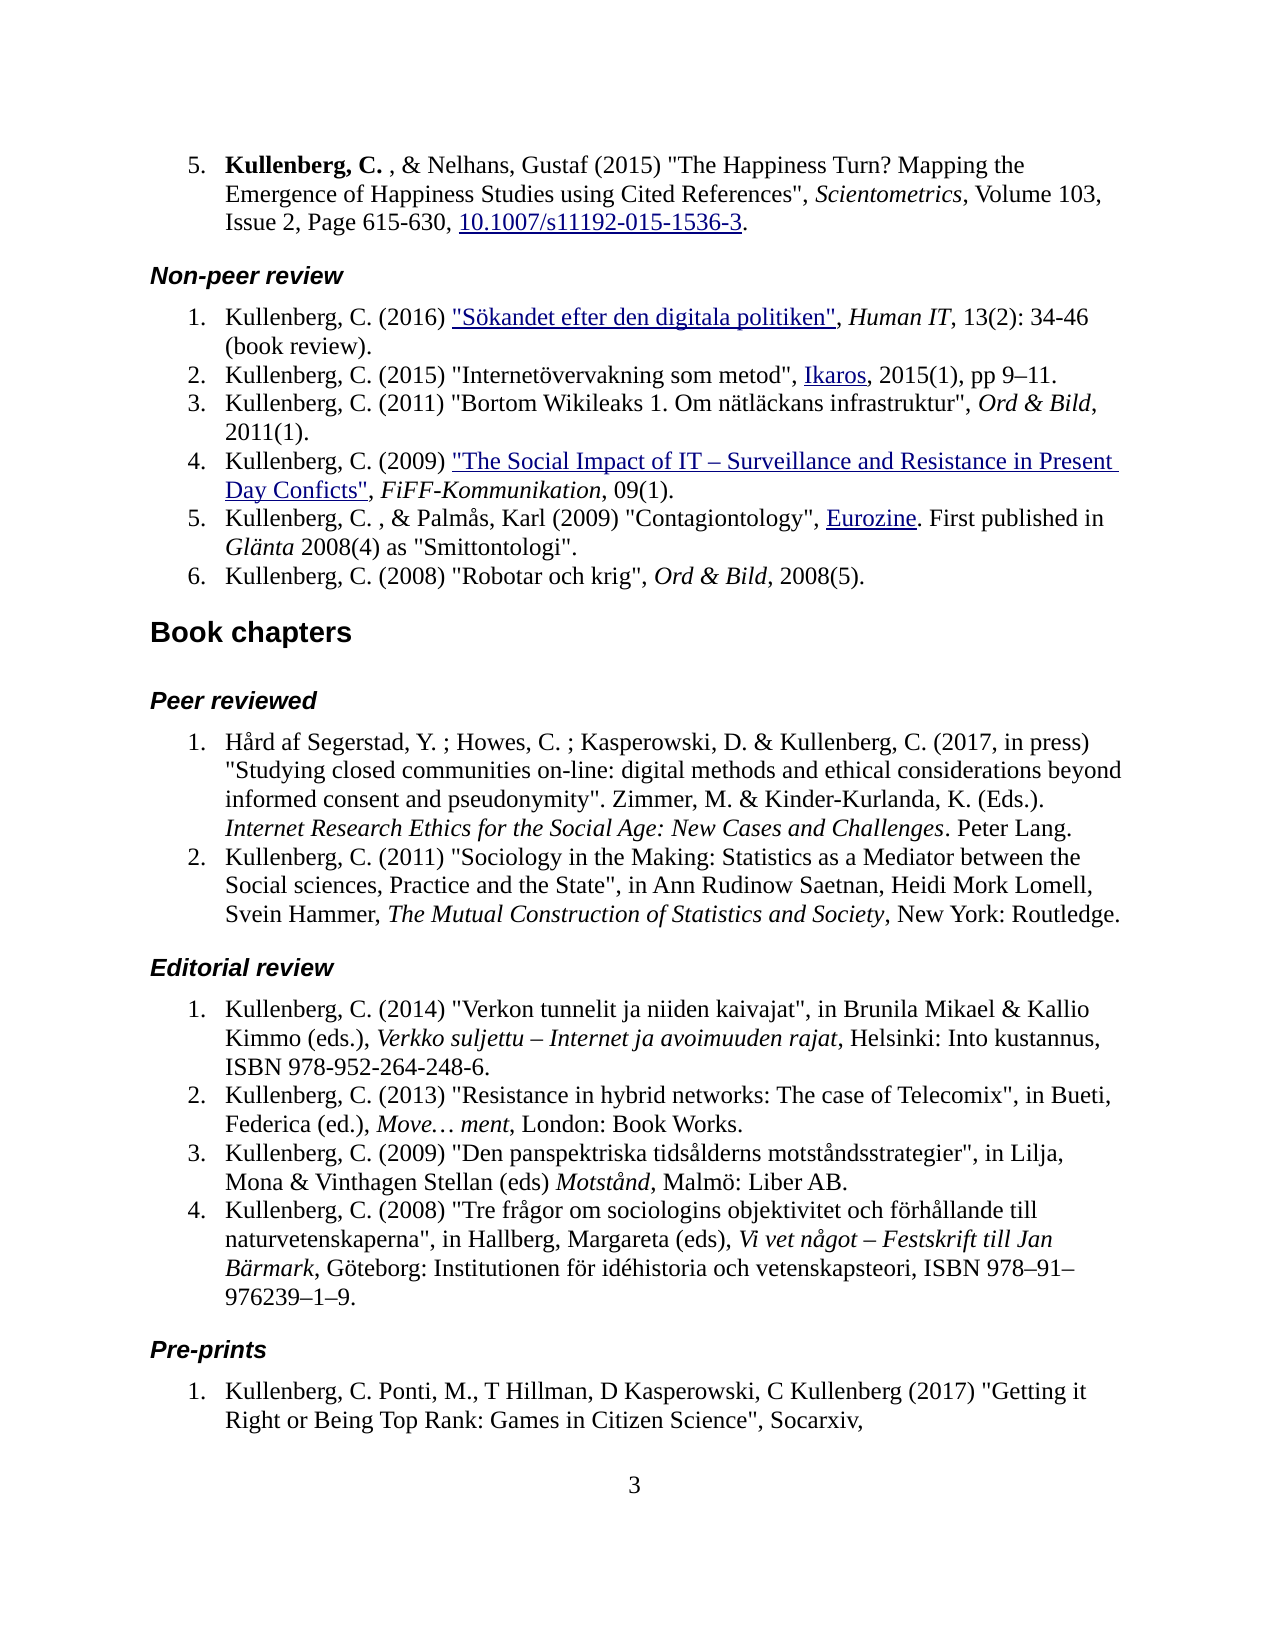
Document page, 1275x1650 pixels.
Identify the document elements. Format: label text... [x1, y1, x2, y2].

list Kullenberg, C. , & Palmås, Karl (2009) "Contagiontology", Eurozine. First published in Glänta 2008(4) as "Smittontologi". [187, 503, 1125, 561]
list Kullenberg, C. (2011) "Sociology in the Making: Statistics as a Mediator between the Social sciences, Practice and the State", in Ann Rudinow Saetnan, Heidi Mork Lomell, Svein Hammer, The Mutual Construction of Statistics and Society, New York: Routledge. [187, 842, 1125, 928]
list Kullenberg, C. (2016) "Sökandet efter den digitala politiken", Human IT, 13(2): 34-46 (book review). [187, 302, 1125, 360]
list Hård af Segerstad, Y. ; Howes, C. ; Kasperowski, D. & Kullenberg, C. (2017, in press) "Studying closed communities on-line: digital methods and ethical considerations beyond informed consent and pseudonymity". Zimmer, M. & Kinder-Kurlanda, K. (Eds.). Internet Research Ethics for the Social Age: New Cases and Challenges. Peter Lang. [187, 727, 1125, 842]
list Kullenberg, C. (2015) "Internetövervakning som metod", Ikaros, 2015(1), pp 9–11. [187, 360, 1125, 388]
list Kullenberg, C. (2011) "Bortom Wikileaks 1. Om nätläckans infrastruktur", Ord & Bild, 2011(1). [187, 388, 1125, 446]
list Kullenberg, C. (2009) "The Social Impact of IT – Surveillance and Resistance in Present Day Conficts", FiFF-Kommunikation, 09(1). [187, 446, 1125, 503]
subtitle Pre-prints [150, 1335, 1125, 1364]
list Kullenberg, C. (2013) "Resistance in hybrid networks: The case of Telecomix", in Bueti, Federica (ed.), Move… ment, London: Book Works. [187, 1080, 1125, 1138]
list Kullenberg, C. (2008) "Tre frågor om sociologins objektivitet och förhållande till naturvetenskaperna", in Hallberg, Margareta (eds), Vi vet något – Festskrift till Jan Bärmark, Göteborg: Institutionen för idéhistoria och vetenskapsteori, ISBN 978–91–976239–1–9. [187, 1195, 1125, 1310]
list Kullenberg, C. (2014) "Verkon tunnelit ja niiden kaivajat", in Brunila Mikael & Kallio Kimmo (eds.), Verkko suljettu – Internet ja avoimuuden rajat, Helsinki: Into kustannus, ISBN 978-952-264-248-6. [187, 994, 1125, 1080]
list Kullenberg, C. , & Nelhans, Gustaf (2015) "The Happiness Turn? Mapping the Emergence of Happiness Studies using Cited References", Scientometrics, Volume 103, Issue 2, Page 615-630, 10.1007/s11192-015-1536-3. [187, 150, 1125, 236]
subtitle Peer reviewed [150, 686, 1125, 714]
list Kullenberg, C. (2008) "Robotar och krig", Ord & Bild, 2008(5). [187, 561, 1125, 590]
subtitle Editorial review [150, 953, 1125, 982]
list Kullenberg, C. (2009) "Den panspektriska tidsålderns motståndsstrategier", in Lilja, Mona & Vinthagen Stellan (eds) Motstånd, Malmö: Liber AB. [187, 1138, 1125, 1195]
list Kullenberg, C. Ponti, M., T Hillman, D Kasperowski, C Kullenberg (2017) "Getting it Right or Being Top Rank: Games in Citizen Science", Socarxiv, [187, 1376, 1125, 1434]
subtitle Book chapters [150, 615, 1125, 648]
subtitle Non-peer review [150, 261, 1125, 290]
